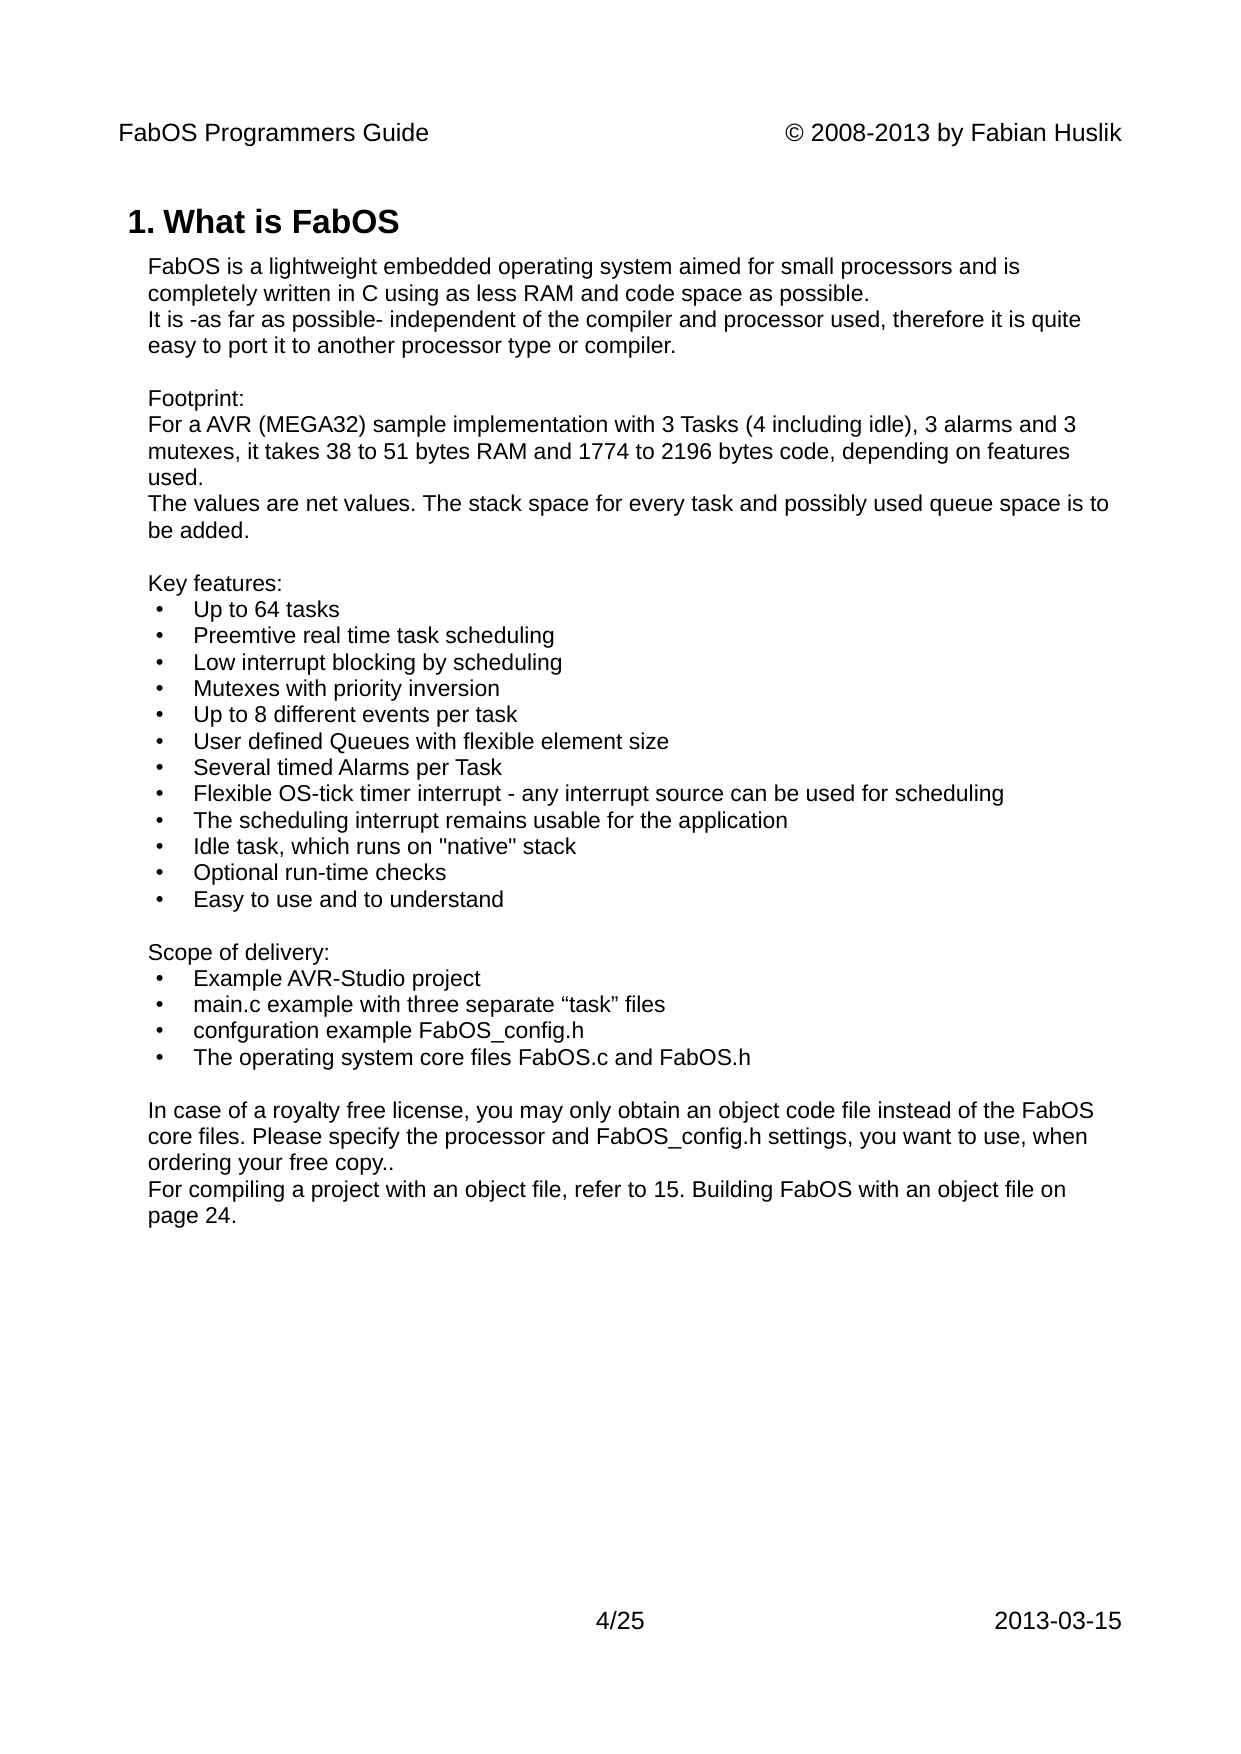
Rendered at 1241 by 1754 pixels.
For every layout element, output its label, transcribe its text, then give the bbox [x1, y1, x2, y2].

list main.c example with three separate “task” files [156, 991, 1122, 1017]
list confguration example FabOS_config.h [156, 1017, 1122, 1044]
text For compiling a project with an object file, refer to 15. Building FabOS with an object file on page 24. [148, 1176, 1122, 1228]
list The scheduling interrupt remains usable for the application [156, 807, 1122, 833]
text FabOS is a lightweight embedded operating system aimed for small processors and is completely written in C using as less RAM and code space as possible. [148, 253, 1122, 306]
list Low interrupt blocking by scheduling [156, 648, 1122, 675]
list Example AVR-Studio project [156, 965, 1122, 991]
text Key features: [148, 569, 1122, 596]
list Optional run-time checks [156, 859, 1122, 886]
list Easy to use and to understand [156, 886, 1122, 912]
text For a AVR (MEGA32) sample implementation with 3 Tasks (4 including idle), 3 alarms and 3 mutexes, it takes 38 to 51 bytes RAM and 1774 to 2196 bytes code, depending on features used. [148, 411, 1122, 490]
text In case of a royalty free license, you may only obtain an object code file instead of the FabOS core files. Please specify the processor and FabOS_config.h settings, you want to use, when ordering your free copy.. [148, 1097, 1122, 1176]
list Several timed Alarms per Task [156, 754, 1122, 780]
text Scope of delivery: [148, 938, 1122, 965]
list Idle task, which runs on "native" stack [156, 833, 1122, 859]
list Preemtive real time task scheduling [156, 622, 1122, 648]
list Up to 8 different events per task [156, 701, 1122, 728]
list The operating system core files FabOS.c and FabOS.h [156, 1044, 1122, 1070]
text The values are net values. The stack space for every task and possibly used queue space is to be added. [148, 490, 1122, 543]
list Flexible OS-tick timer interrupt - any interrupt source can be used for scheduling [156, 780, 1122, 807]
list Up to 64 tasks [156, 596, 1122, 622]
text It is -as far as possible- independent of the compiler and processor used, therefore it is quite easy to port it to another processor type or compiler. [148, 306, 1122, 359]
list Mutexes with priority inversion [156, 675, 1122, 701]
subtitle What is FabOS [118, 202, 1122, 241]
list User defined Queues with flexible element size [156, 728, 1122, 754]
text Footprint: [148, 385, 1122, 411]
